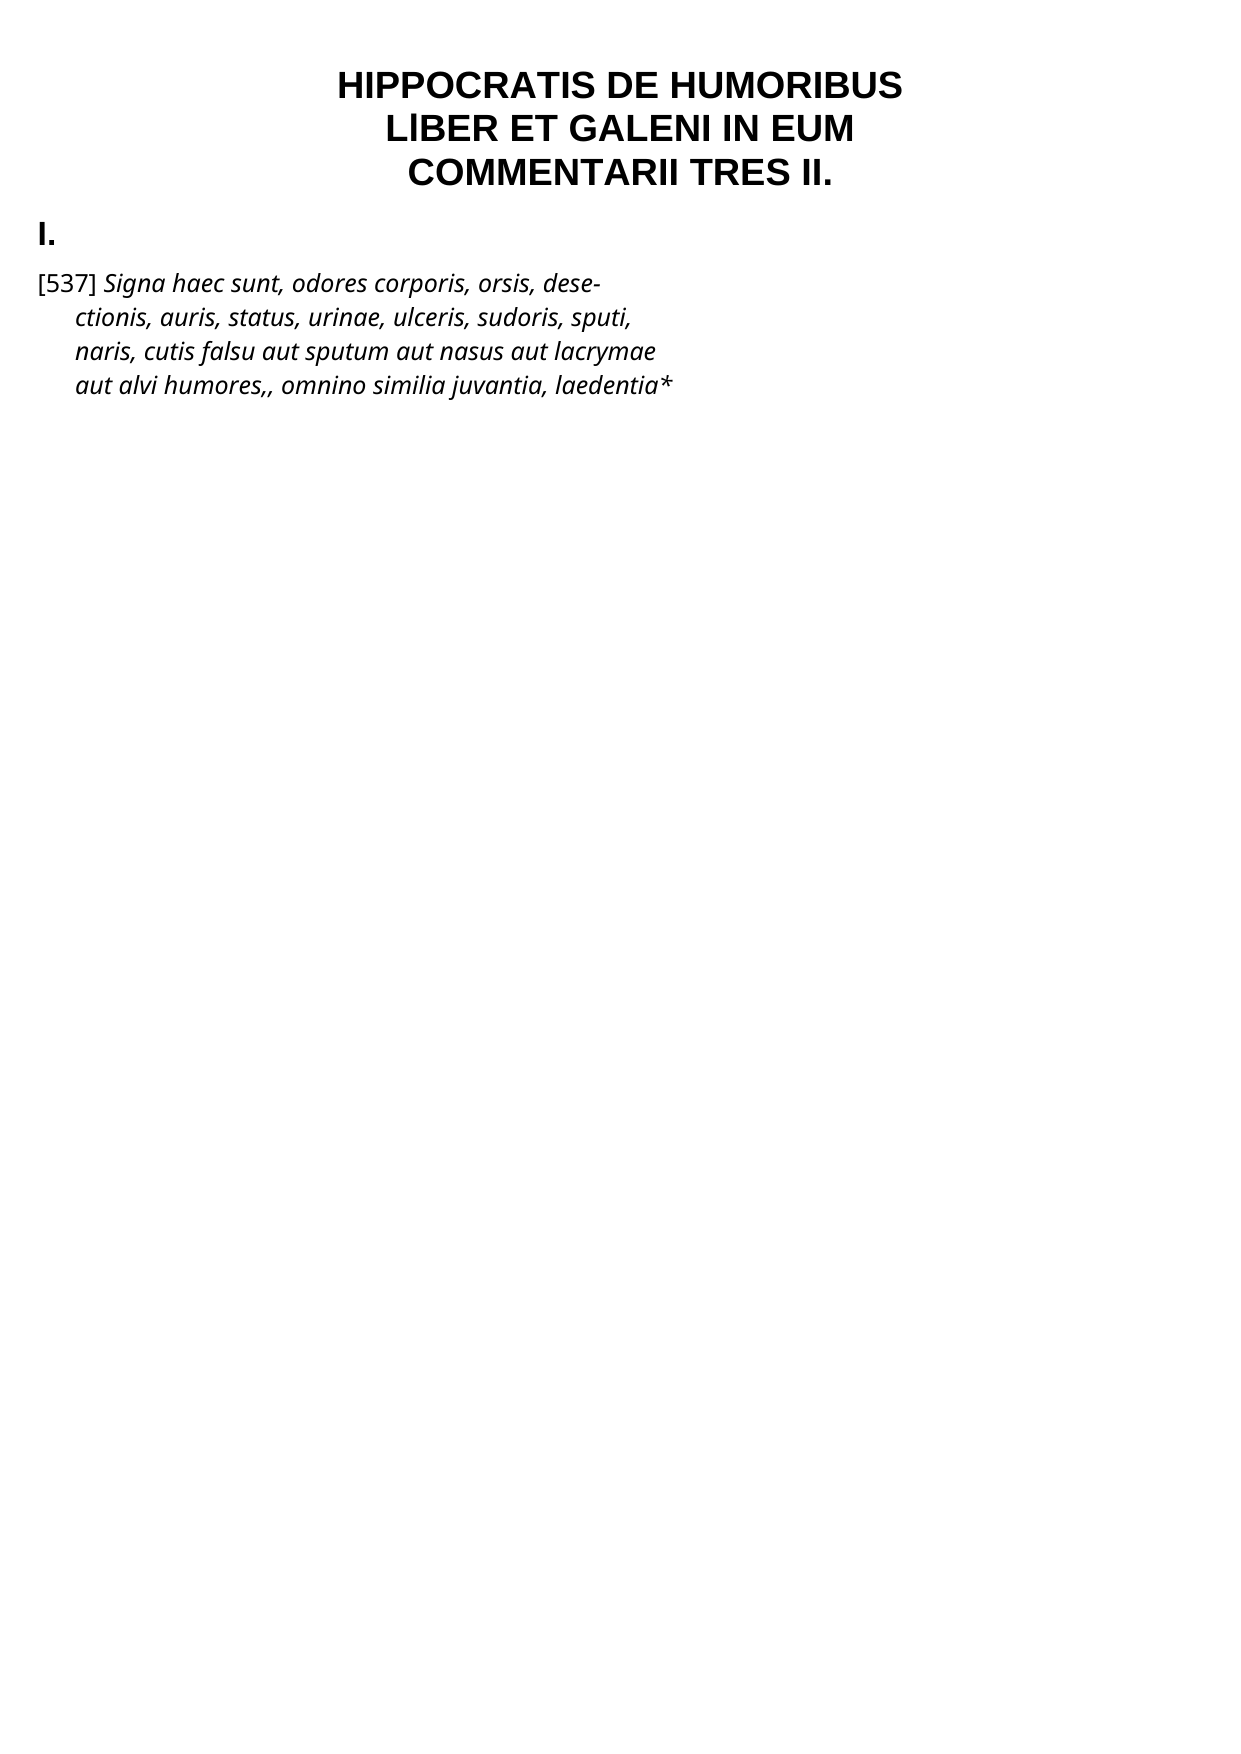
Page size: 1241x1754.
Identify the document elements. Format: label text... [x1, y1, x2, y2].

subtitle HIPPOCRATIS DE HUMORIBUS LlBER ET GALENI IN EUM COMMENTARII TRES II. [37, 62, 1203, 193]
subtitle I. [37, 214, 1203, 253]
text [537] Signa haec sunt, odores corporis, orsis, dese- ctionis, auris, status, urinae, ulceris, sudoris, sputi, naris, cutis falsu aut sputum aut nasus aut lacrymae aut alvi humores,, omnino similia juvantia, laedentia* [37, 265, 1203, 402]
